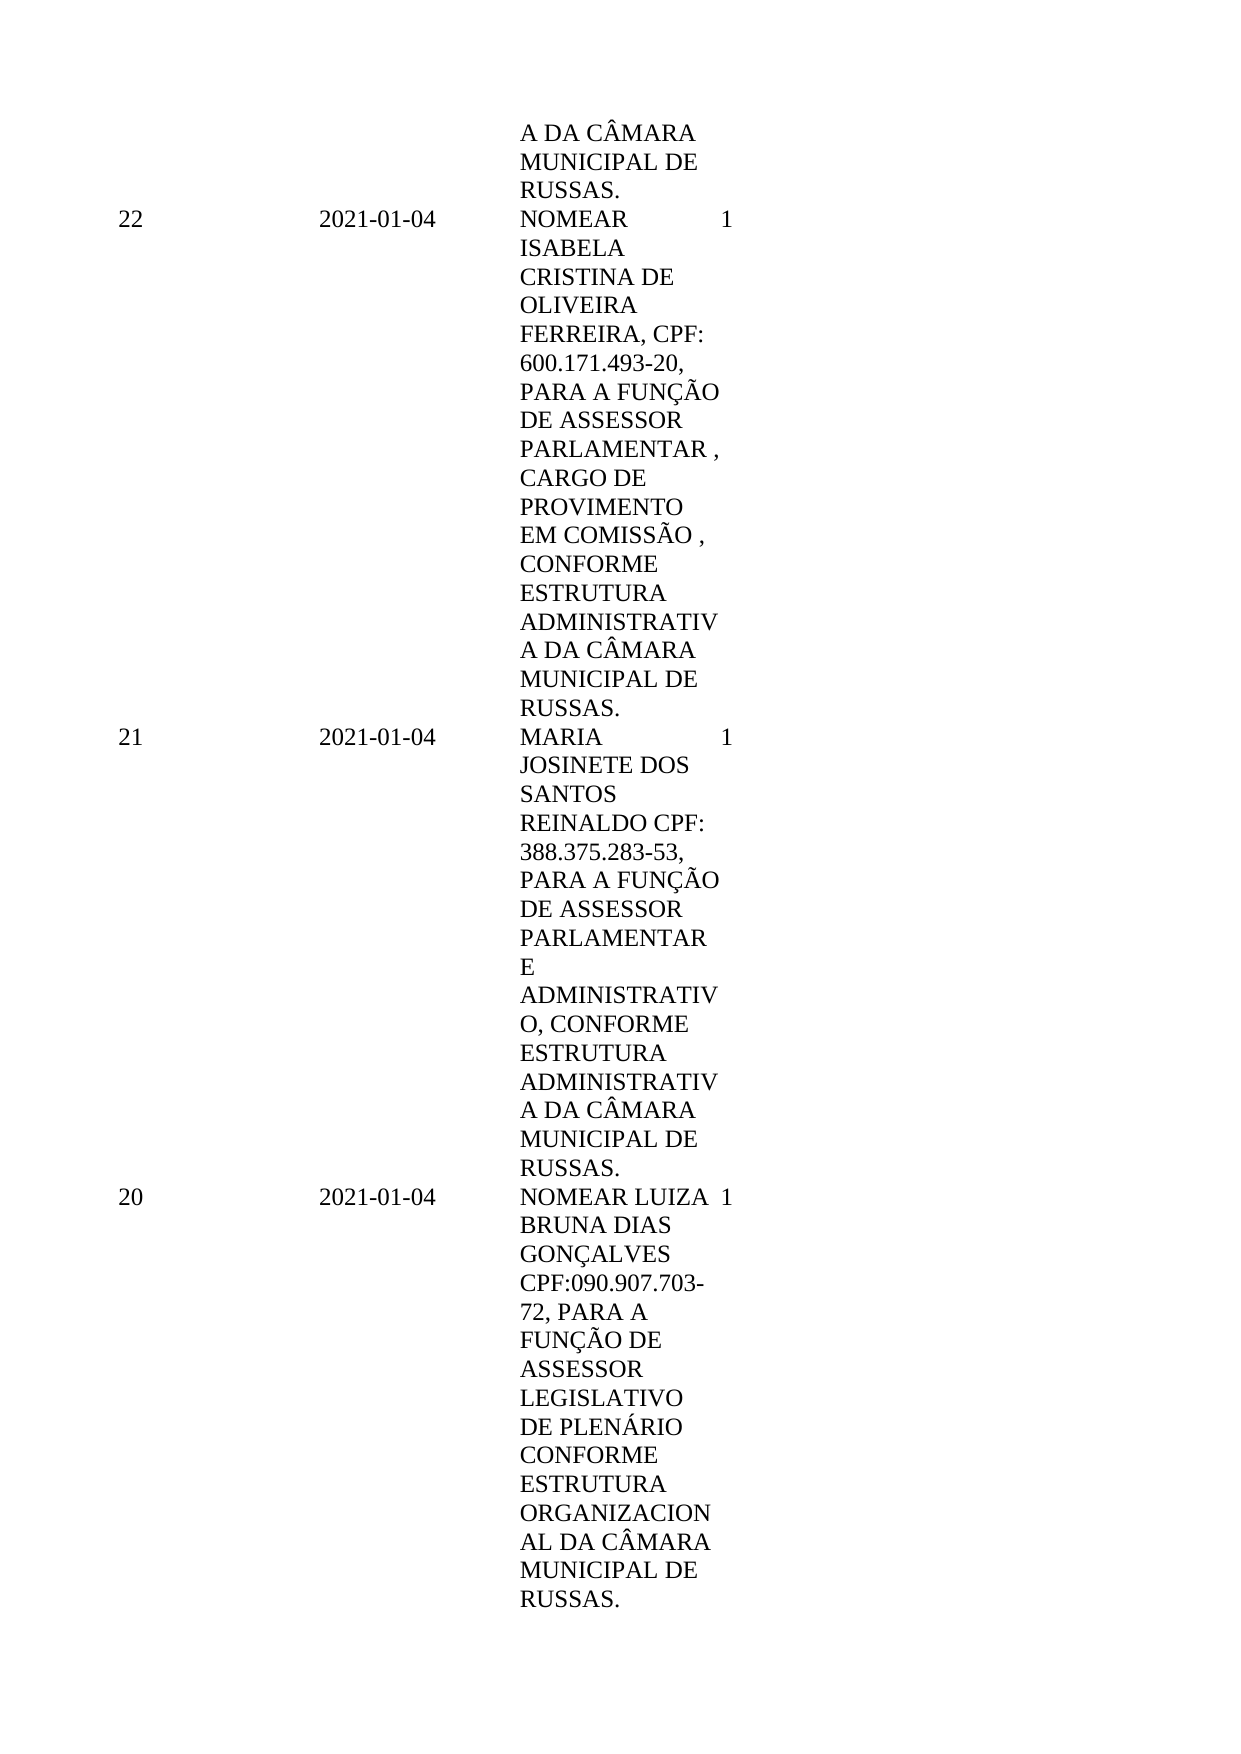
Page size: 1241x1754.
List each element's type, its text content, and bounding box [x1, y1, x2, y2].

table_cell MARIA JOSINETE DOS SANTOS REINALDO CPF: 388.375.283-53, PARA A FUNÇÃO DE ASSESSOR PARLAMENTAR E ADMINISTRATIVO, CONFORME ESTRUTURA ADMINISTRATIVA DA CÂMARA MUNICIPAL DE RUSSAS. [520, 722, 720, 1182]
table_cell [921, 722, 1122, 1182]
table_cell NOMEAR LUIZA BRUNA DIAS GONÇALVES CPF:090.907.703-72, PARA A FUNÇÃO DE ASSESSOR LEGISLATIVO DE PLENÁRIO CONFORME ESTRUTURA ORGANIZACIONAL DA CÂMARA MUNICIPAL DE RUSSAS. [520, 1182, 720, 1613]
table_cell 22 [118, 204, 319, 722]
table_cell 1 [720, 1182, 921, 1613]
table_cell [118, 118, 319, 204]
table_cell 2021-01-04 [319, 1182, 519, 1613]
table_cell [921, 1182, 1122, 1613]
table_cell 2021-01-04 [319, 204, 519, 722]
table_cell 20 [118, 1182, 319, 1613]
table_cell NOMEAR ISABELA CRISTINA DE OLIVEIRA FERREIRA, CPF: 600.171.493-20, PARA A FUNÇÃO DE ASSESSOR PARLAMENTAR , CARGO DE PROVIMENTO EM COMISSÃO , CONFORME ESTRUTURA ADMINISTRATIVA DA CÂMARA MUNICIPAL DE RUSSAS. [520, 204, 720, 722]
table_cell [319, 118, 519, 204]
table_cell [720, 118, 921, 204]
table_cell 2021-01-04 [319, 722, 519, 1182]
table_cell A DA CÂMARA MUNICIPAL DE RUSSAS. [520, 118, 720, 204]
table_cell 21 [118, 722, 319, 1182]
table_cell 1 [720, 204, 921, 722]
table_cell [921, 204, 1122, 722]
table_cell 1 [720, 722, 921, 1182]
table_cell [921, 118, 1122, 204]
